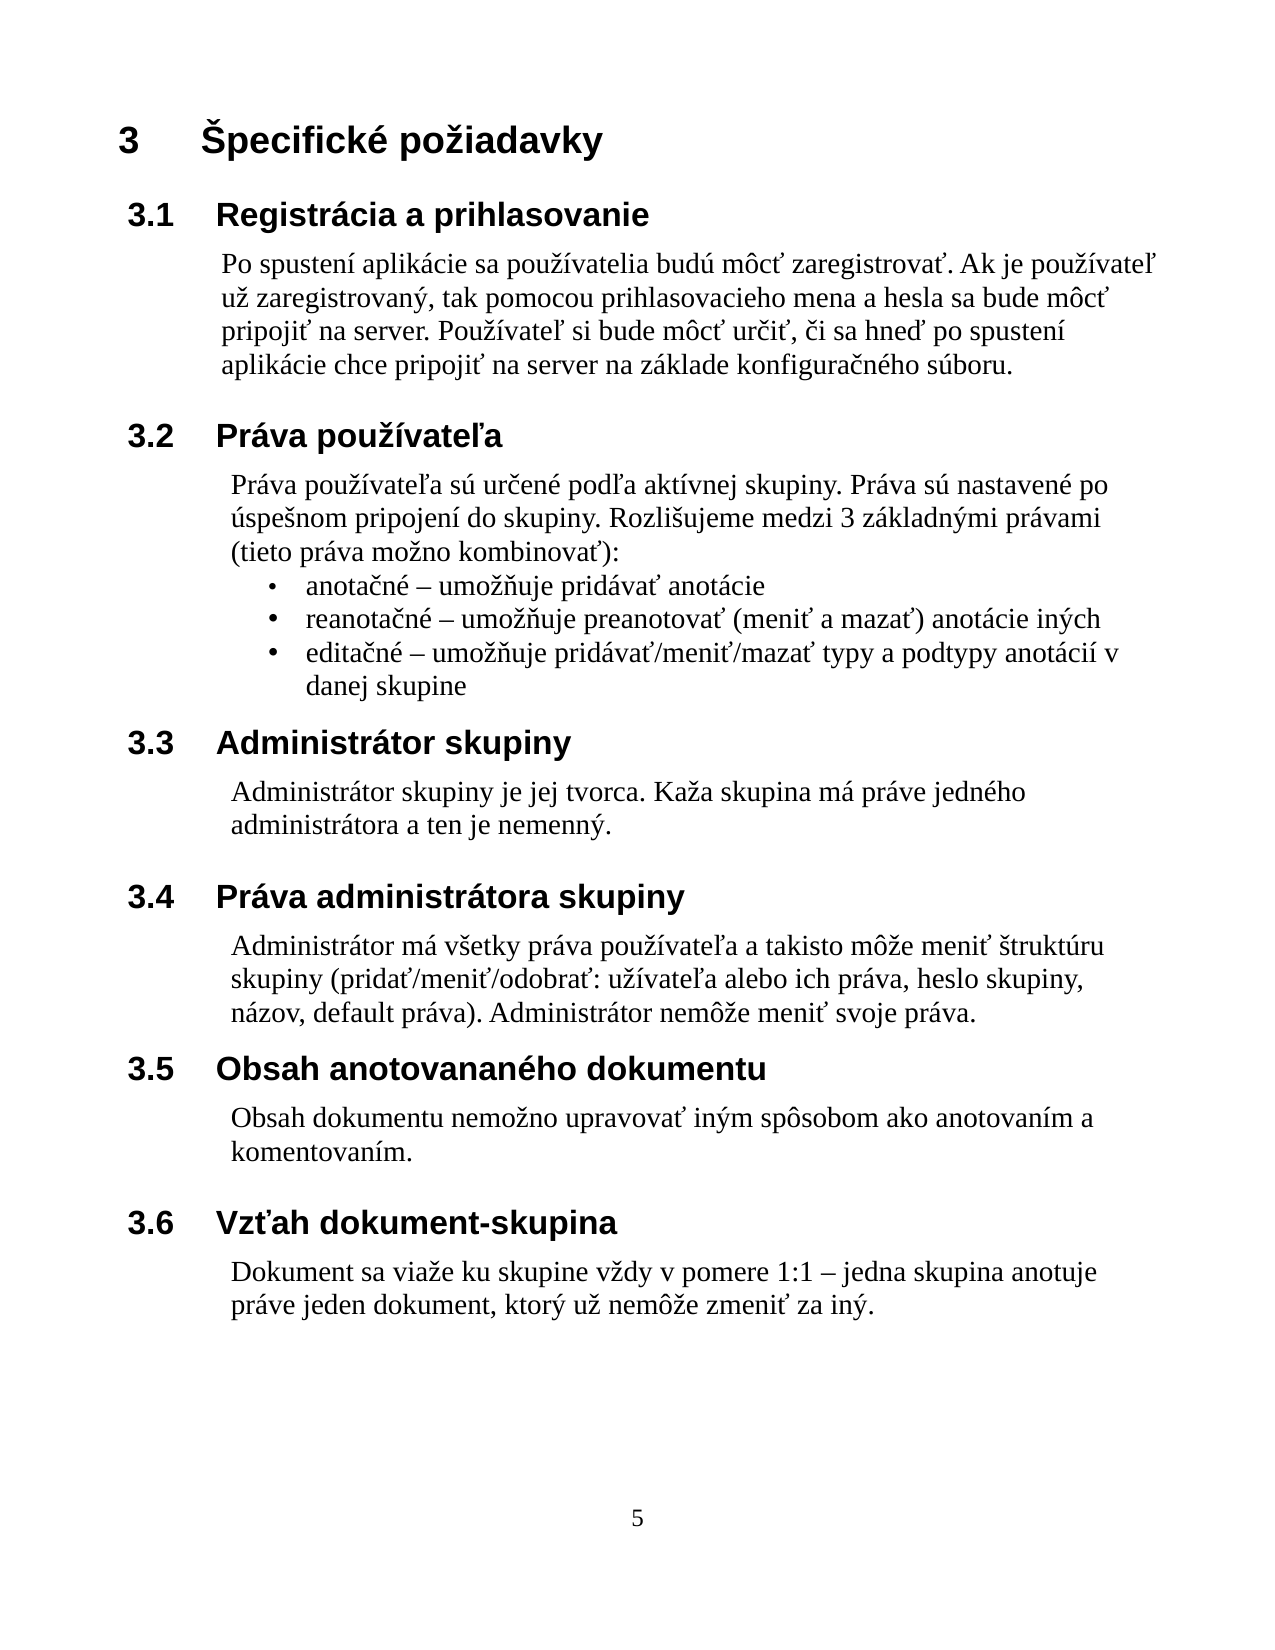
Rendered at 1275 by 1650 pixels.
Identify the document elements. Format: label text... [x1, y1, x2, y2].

text Po spustení aplikácie sa používatelia budú môcť zaregistrovať. Ak je používateľ už zaregistrovaný, tak pomocou prihlasovacieho mena a hesla sa bude môcť pripojiť na server. Používateľ si bude môcť určiť, či sa hneď po spustení aplikácie chce pripojiť na server na základe konfiguračného súboru. [221, 246, 1157, 380]
text Obsah dokumentu nemožno upravovať iným spôsobom ako anotovaním a komentovaním. [231, 1100, 1157, 1167]
subtitle Práva administrátora skupiny [118, 876, 1157, 915]
list editačné – umožňuje pridávať/meniť/mazať typy a podtypy anotácií v danej skupine [268, 635, 1157, 702]
list anotačné – umožňuje pridávať anotácie [268, 568, 1157, 601]
subtitle Obsah anotovananého dokumentu [118, 1049, 1157, 1088]
subtitle Administrátor skupiny [118, 723, 1157, 761]
text Dokument sa viaže ku skupine vždy v pomere 1:1 – jedna skupina anotuje práve jeden dokument, ktorý už nemôže zmeniť za iný. [231, 1254, 1157, 1321]
subtitle Registrácia a prihlasovanie [118, 195, 1157, 234]
subtitle Vzťah dokument-skupina [118, 1203, 1157, 1241]
subtitle Práva používateľa [118, 416, 1157, 454]
list Administrátor má všetky práva používateľa a takisto môže meniť štruktúru skupiny (pridať/meniť/odobrať: užívateľa alebo ich práva, heslo skupiny, názov, default práva). Administrátor nemôže meniť svoje práva. [231, 928, 1157, 1028]
subtitle Špecifické požiadavky [118, 118, 1157, 162]
list reanotačné – umožňuje preanotovať (meniť a mazať) anotácie iných [268, 601, 1157, 635]
list Práva používateľa sú určené podľa aktívnej skupiny. Práva sú nastavené po úspešnom pripojení do skupiny. Rozlišujeme medzi 3 základnými právami (tieto práva možno kombinovať): [193, 467, 1157, 568]
text Administrátor skupiny je jej tvorca. Kaža skupina má práve jedného administrátora a ten je nemenný. [231, 774, 1157, 841]
